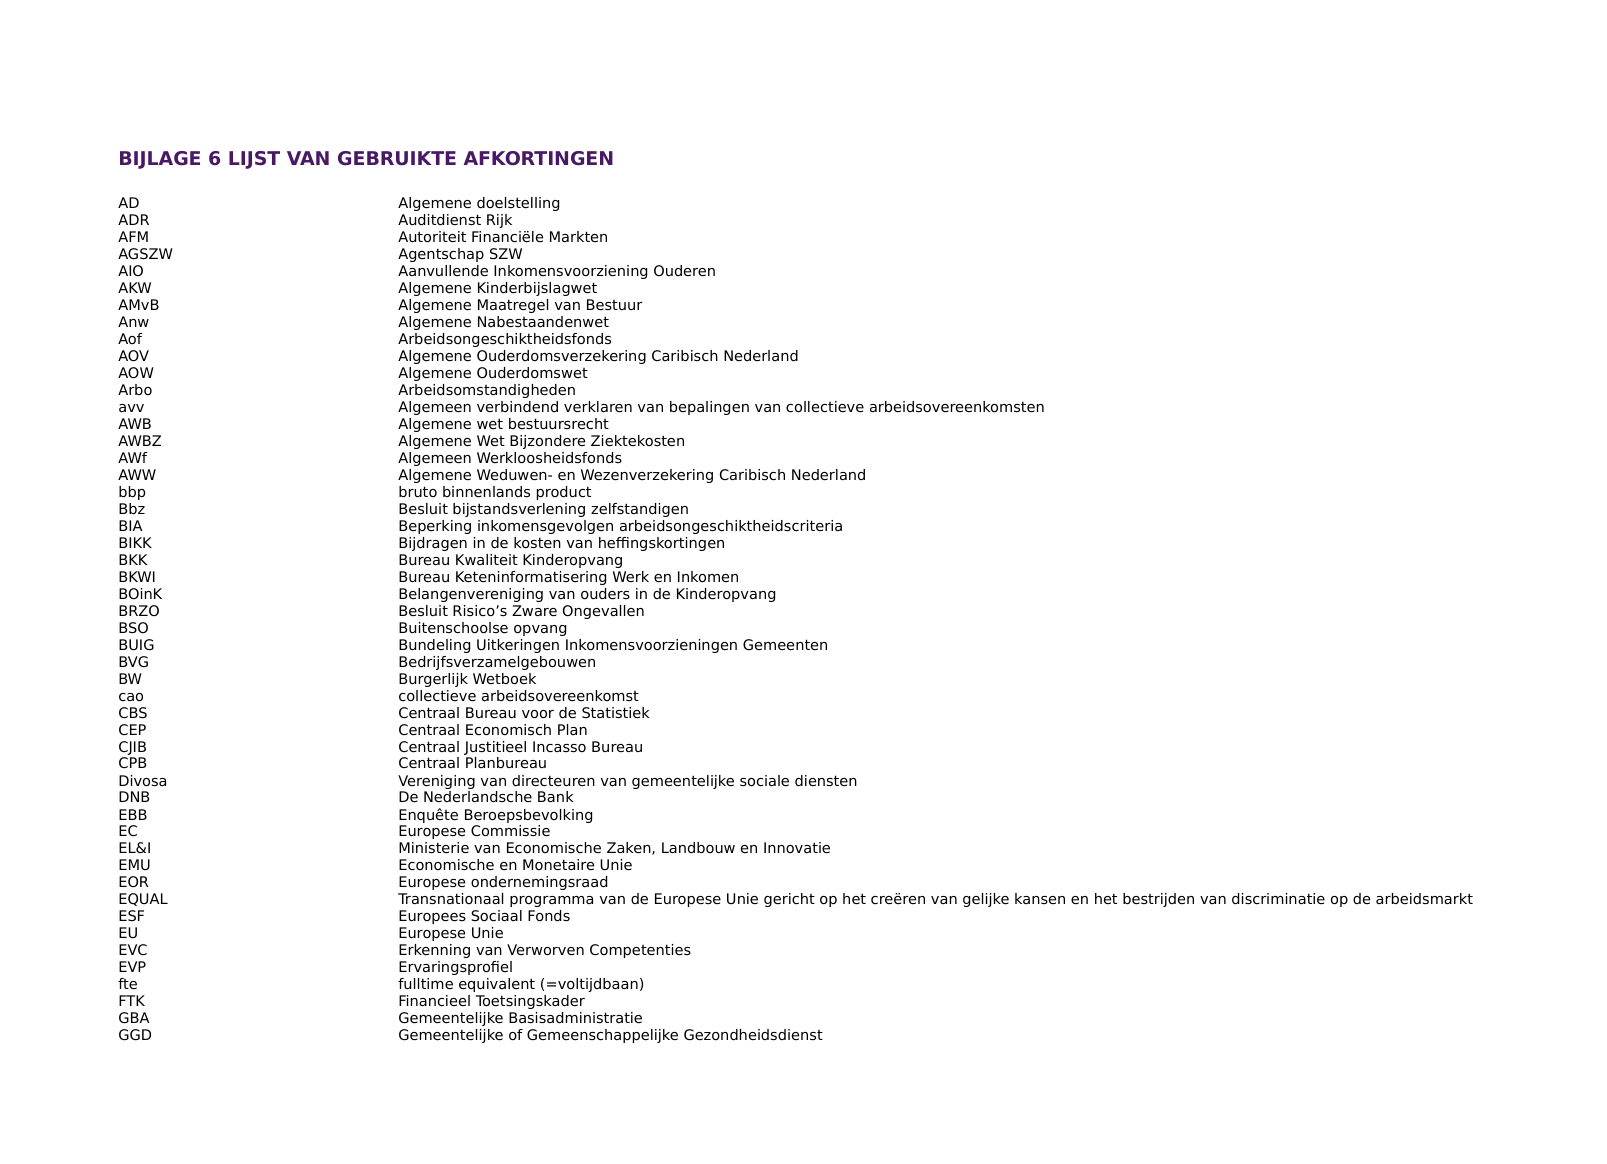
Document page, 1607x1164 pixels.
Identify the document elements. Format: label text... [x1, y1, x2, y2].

table_cell CJIB [118, 739, 392, 755]
table_cell Bijdragen in de kosten van heffingskortingen [392, 535, 1488, 552]
table_cell De Nederlandsche Bank [392, 789, 1488, 806]
table_cell collectieve arbeidsovereenkomst [392, 688, 1488, 704]
table_header Algemene doelstelling [392, 195, 1488, 212]
subtitle BIJLAGE 6 LIJST VAN GEBRUIKTE AFKORTINGEN [118, 148, 1488, 170]
table_cell Algemene Weduwen- en Wezenverzekering Caribisch Nederland [392, 467, 1488, 484]
table_cell Centraal Planbureau [392, 755, 1488, 772]
table_cell EQUAL [118, 891, 392, 908]
table_cell Besluit Risico’s Zware Ongevallen [392, 603, 1488, 619]
table_cell EU [118, 925, 392, 942]
table_cell Enquête Beroepsbevolking [392, 806, 1488, 823]
table_cell EBB [118, 806, 392, 823]
table_cell Autoriteit Financiële Markten [392, 229, 1488, 246]
table_cell Algemene Ouderdomswet [392, 365, 1488, 382]
table_cell BRZO [118, 603, 392, 619]
table_cell Auditdienst Rijk [392, 212, 1488, 229]
table_header AD [118, 195, 392, 212]
table_cell EC [118, 823, 392, 840]
table_cell Algemeen verbindend verklaren van bepalingen van collectieve arbeidsovereenkomsten [392, 399, 1488, 416]
table_cell Arbeidsomstandigheden [392, 382, 1488, 399]
table_cell bbp [118, 484, 392, 501]
table_cell FTK [118, 993, 392, 1010]
table_cell CPB [118, 755, 392, 772]
table_cell Erkenning van Verworven Competenties [392, 942, 1488, 959]
table_cell Economische en Monetaire Unie [392, 857, 1488, 874]
table_cell EMU [118, 857, 392, 874]
table_cell AWBZ [118, 433, 392, 450]
table_cell EOR [118, 874, 392, 891]
table_cell AFM [118, 229, 392, 246]
table_cell Bureau Kwaliteit Kinderopvang [392, 552, 1488, 569]
table_cell AGSZW [118, 246, 392, 263]
table_cell BOinK [118, 586, 392, 603]
table_cell BVG [118, 654, 392, 671]
table_cell Centraal Economisch Plan [392, 721, 1488, 738]
table_cell Gemeentelijke Basisadministratie [392, 1010, 1488, 1027]
table_cell Buitenschoolse opvang [392, 620, 1488, 637]
table_cell Algemene Kinderbijslagwet [392, 280, 1488, 297]
table_cell fte [118, 976, 392, 993]
table_cell AWB [118, 416, 392, 433]
table_cell Beperking inkomensgevolgen arbeidsongeschiktheidscriteria [392, 518, 1488, 535]
table_cell Agentschap SZW [392, 246, 1488, 263]
table_cell Ervaringsprofiel [392, 959, 1488, 976]
table_cell ESF [118, 908, 392, 925]
table_cell Europees Sociaal Fonds [392, 908, 1488, 925]
table_cell Centraal Bureau voor de Statistiek [392, 705, 1488, 721]
table_cell EVP [118, 959, 392, 976]
table_cell Burgerlijk Wetboek [392, 671, 1488, 687]
table_cell Aof [118, 331, 392, 348]
table_cell Bbz [118, 501, 392, 518]
table_cell Ministerie van Economische Zaken, Landbouw en Innovatie [392, 840, 1488, 857]
table_cell Europese Unie [392, 925, 1488, 942]
table_cell Belangenvereniging van ouders in de Kinderopvang [392, 586, 1488, 603]
table_cell Besluit bijstandsverlening zelfstandigen [392, 501, 1488, 518]
table_cell GGD [118, 1027, 392, 1044]
table_cell EVC [118, 942, 392, 959]
table_cell BSO [118, 620, 392, 637]
table_cell Gemeentelijke of Gemeenschappelijke Gezondheidsdienst [392, 1027, 1488, 1044]
table_cell CBS [118, 705, 392, 721]
table_cell EL&I [118, 840, 392, 857]
table_cell fulltime equivalent (=voltijdbaan) [392, 976, 1488, 993]
table_cell Bureau Keteninformatisering Werk en Inkomen [392, 569, 1488, 586]
table_cell Europese ondernemingsraad [392, 874, 1488, 891]
table_cell Arbeidsongeschiktheidsfonds [392, 331, 1488, 348]
table_cell DNB [118, 789, 392, 806]
table_cell BUIG [118, 637, 392, 653]
table_cell BW [118, 671, 392, 687]
table_cell AKW [118, 280, 392, 297]
table_cell Vereniging van directeuren van gemeentelijke sociale diensten [392, 773, 1488, 789]
table_cell AMvB [118, 297, 392, 314]
table_cell AIO [118, 263, 392, 280]
table_cell AWW [118, 467, 392, 484]
table_cell bruto binnenlands product [392, 484, 1488, 501]
table_cell Algemene Ouderdomsverzekering Caribisch Nederland [392, 348, 1488, 365]
table_cell cao [118, 688, 392, 704]
table_cell ADR [118, 212, 392, 229]
table_cell Divosa [118, 773, 392, 789]
table_cell Algemene Wet Bijzondere Ziektekosten [392, 433, 1488, 450]
table_cell GBA [118, 1010, 392, 1027]
table_cell avv [118, 399, 392, 416]
table_cell Transnationaal programma van de Europese Unie gericht op het creëren van gelijke kansen en het bestrijden van discriminatie op de arbeidsmarkt [392, 891, 1488, 908]
table_cell Algemene wet bestuursrecht [392, 416, 1488, 433]
table_cell CEP [118, 721, 392, 738]
table_cell Financieel Toetsingskader [392, 993, 1488, 1010]
table_cell BKWI [118, 569, 392, 586]
table_cell Bundeling Uitkeringen Inkomensvoorzieningen Gemeenten [392, 637, 1488, 653]
table_cell Bedrijfsverzamelgebouwen [392, 654, 1488, 671]
table_cell BIKK [118, 535, 392, 552]
table_cell Centraal Justitieel Incasso Bureau [392, 739, 1488, 755]
table_cell Europese Commissie [392, 823, 1488, 840]
table_cell BKK [118, 552, 392, 569]
table_cell Arbo [118, 382, 392, 399]
table_cell Anw [118, 314, 392, 331]
table_cell Algemene Nabestaandenwet [392, 314, 1488, 331]
table_cell BIA [118, 518, 392, 535]
table_cell Algemene Maatregel van Bestuur [392, 297, 1488, 314]
table_cell AWf [118, 450, 392, 467]
table_cell AOW [118, 365, 392, 382]
table_cell Algemeen Werkloosheidsfonds [392, 450, 1488, 467]
table_cell Aanvullende Inkomensvoorziening Ouderen [392, 263, 1488, 280]
table_cell AOV [118, 348, 392, 365]
